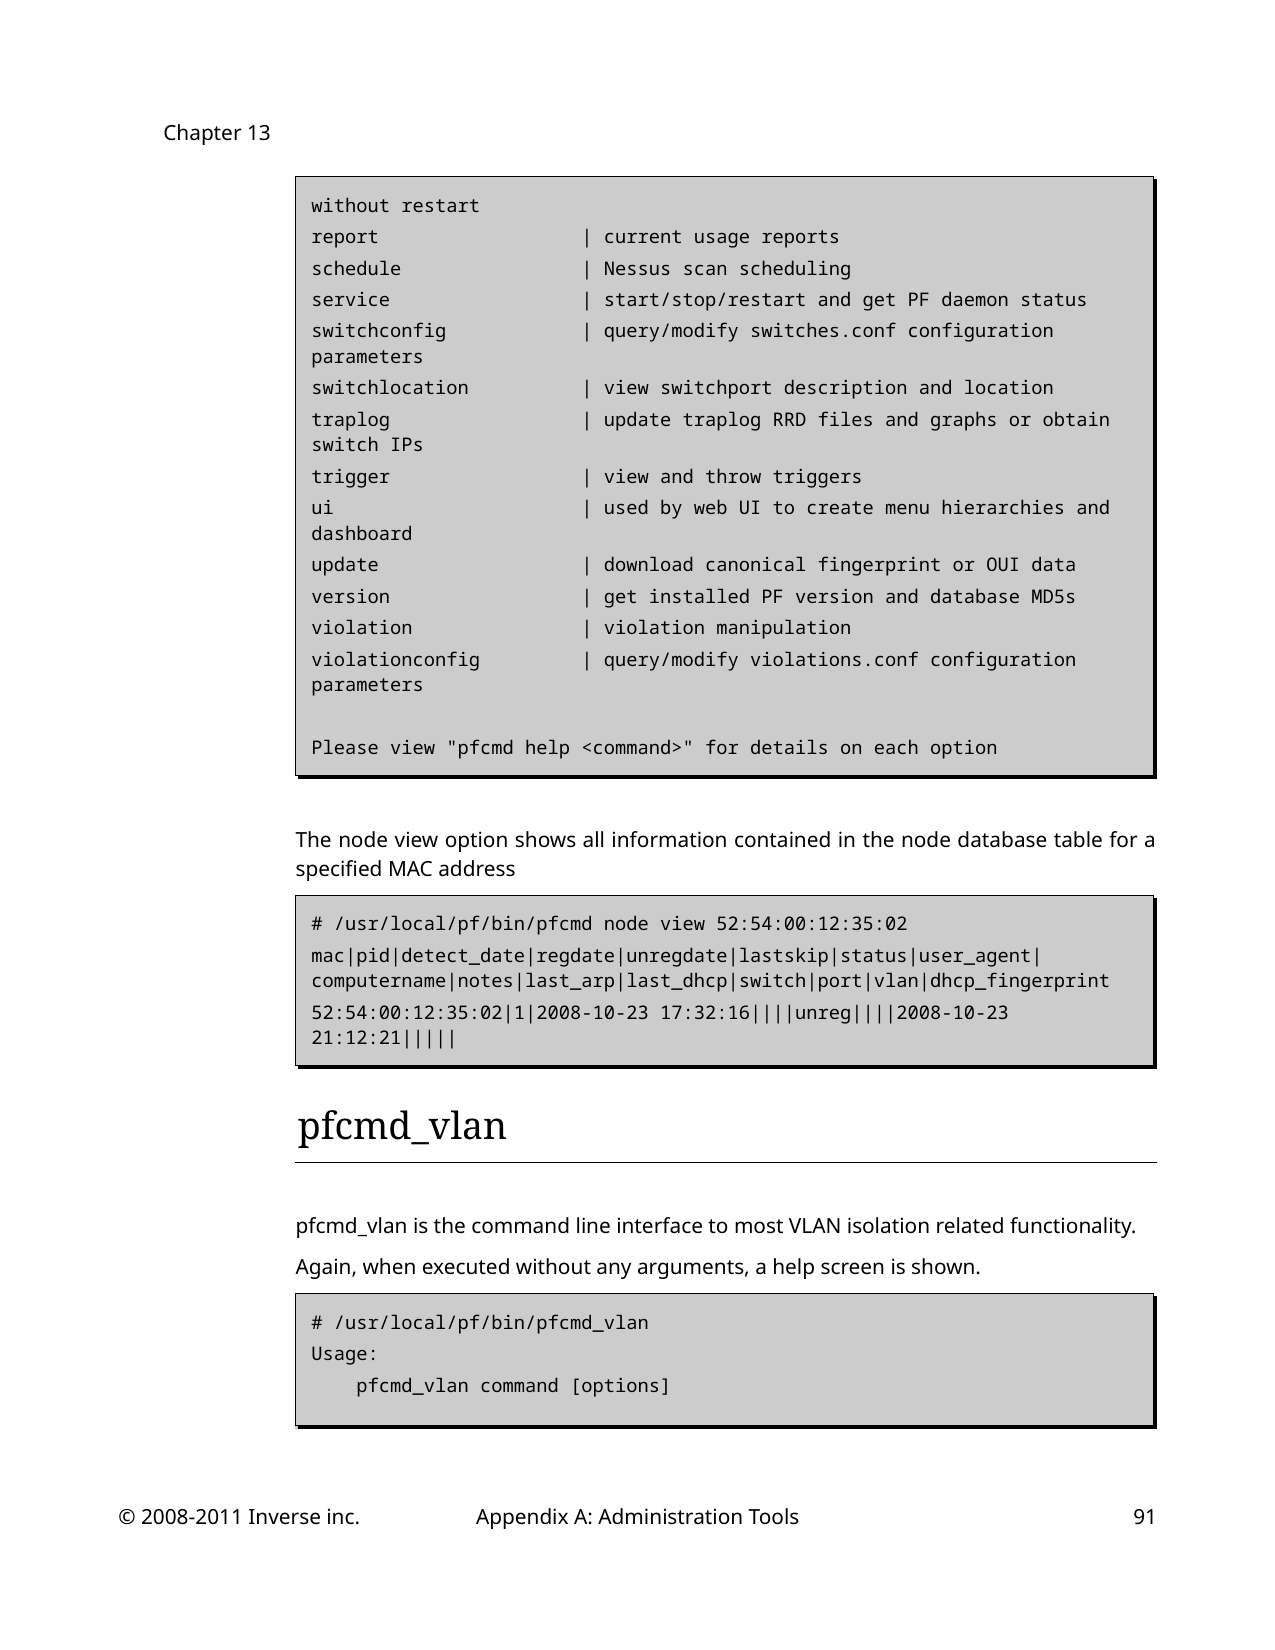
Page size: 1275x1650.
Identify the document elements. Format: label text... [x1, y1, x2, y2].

text Please view "pfcmd help <command>" for details on each option [296, 718, 1153, 775]
text pfcmd_vlan command [options] [296, 1356, 1153, 1388]
subtitle pfcmd_vlan [295, 1100, 1157, 1162]
text violation | violation manipulation [296, 599, 1153, 630]
text violationconfig | query/modify violations.conf configuration parameters [296, 630, 1153, 687]
text 52:54:00:12:35:02|1|2008-10-23 17:32:16||||unreg||||2008-10-23 21:12:21||||| [296, 983, 1153, 1065]
text schedule | Nessus scan scheduling [296, 239, 1153, 270]
text switchconfig | query/modify switches.conf configuration parameters [296, 302, 1153, 359]
text # /usr/local/pf/bin/pfcmd node view 52:54:00:12:35:02 [296, 896, 1153, 926]
text switchlocation | view switchport description and location [296, 359, 1153, 390]
text pfcmd_vlan is the command line interface to most VLAN isolation related functionality. [295, 1211, 1157, 1240]
text mac|pid|detect_date|regdate|unregdate|lastskip|status|user_agent|computername|notes|last_arp|last_dhcp|switch|port|vlan|dhcp_fingerprint [296, 926, 1153, 983]
text trigger | view and throw triggers [296, 447, 1153, 479]
text version | get installed PF version and database MD5s [296, 567, 1153, 599]
text traplog | update traplog RRD files and graphs or obtain switch IPs [296, 390, 1153, 447]
text report | current usage reports [296, 207, 1153, 239]
text update | download canonical fingerprint or OUI data [296, 536, 1153, 567]
text # /usr/local/pf/bin/pfcmd_vlan [296, 1294, 1153, 1325]
text Usage: [296, 1325, 1153, 1356]
text without restart [296, 177, 1153, 207]
text The node view option shows all information contained in the node database table for a specified MAC address [295, 826, 1157, 882]
text ui | used by web UI to create menu hierarchies and dashboard [296, 479, 1153, 536]
text Again, when executed without any arguments, a help screen is shown. [295, 1252, 1157, 1281]
text service | start/stop/restart and get PF daemon status [296, 270, 1153, 302]
